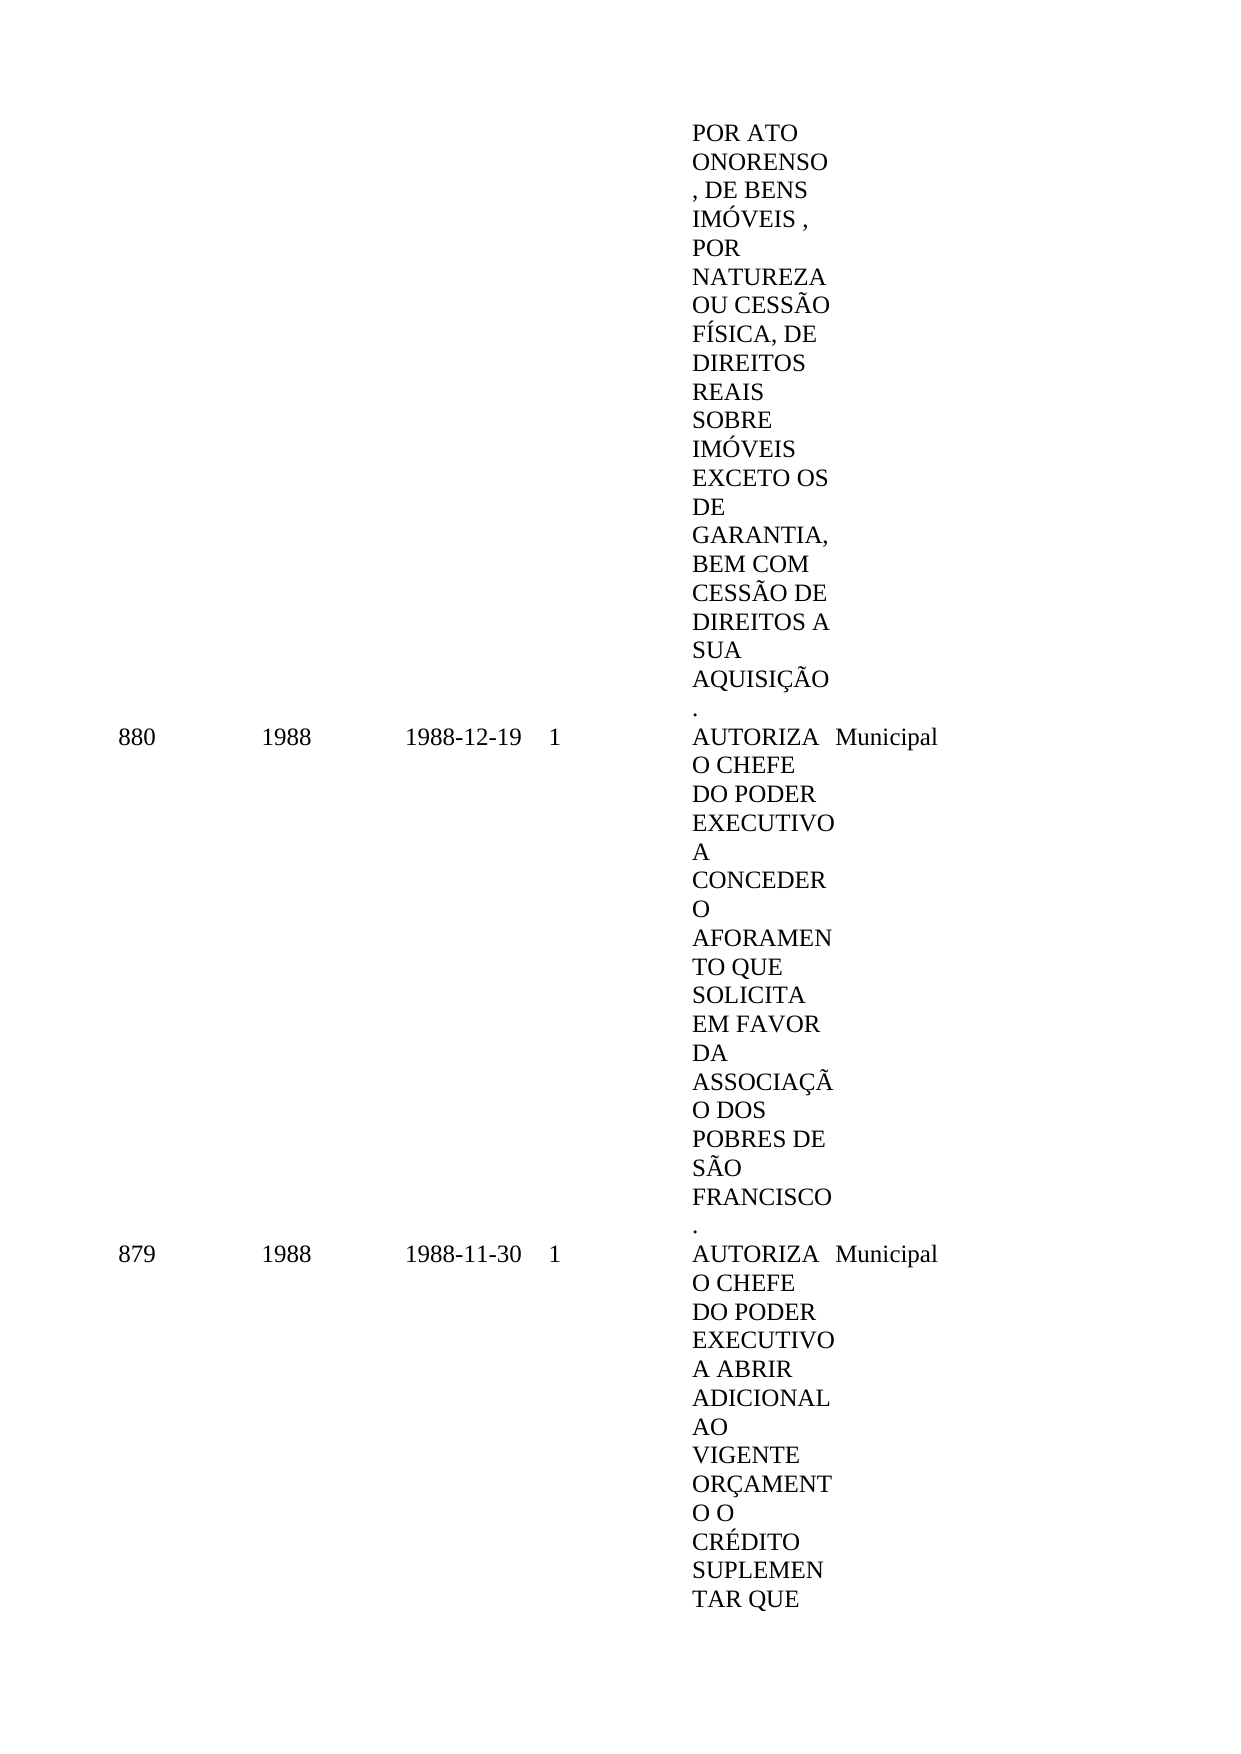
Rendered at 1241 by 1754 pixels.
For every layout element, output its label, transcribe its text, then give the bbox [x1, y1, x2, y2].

table_cell [979, 1239, 1122, 1613]
table_cell 1988 [261, 722, 405, 1239]
table_cell 1988-12-19 [405, 722, 548, 1239]
table_cell AUTORIZA O CHEFE DO PODER EXECUTIVO A ABRIR ADICIONAL AO VIGENTE ORÇAMENTO O CRÉDITO SUPLEMENTAR QUE [692, 1239, 835, 1613]
table_cell AUTORIZA O CHEFE DO PODER EXECUTIVO A CONCEDER O AFORAMENTO QUE SOLICITA EM FAVOR DA ASSOCIAÇÃO DOS POBRES DE SÃO FRANCISCO. [692, 722, 835, 1239]
table_cell [405, 118, 548, 722]
table_cell [979, 722, 1122, 1239]
table_cell 1988 [261, 1239, 405, 1613]
table_cell Municipal [835, 722, 979, 1239]
table_cell Municipal [835, 1239, 979, 1613]
table_cell 879 [118, 1239, 261, 1613]
table_cell [548, 118, 692, 722]
table_cell 880 [118, 722, 261, 1239]
table_cell [979, 118, 1122, 722]
table_cell POR ATO ONORENSO , DE BENS IMÓVEIS , POR NATUREZA OU CESSÃO FÍSICA, DE DIREITOS REAIS SOBRE IMÓVEIS EXCETO OS DE GARANTIA, BEM COM CESSÃO DE DIREITOS A SUA AQUISIÇÃO. [692, 118, 835, 722]
table_cell [118, 118, 261, 722]
table_cell [835, 118, 979, 722]
table_cell 1988-11-30 [405, 1239, 548, 1613]
table_cell 1 [548, 1239, 692, 1613]
table_cell [261, 118, 405, 722]
table_cell 1 [548, 722, 692, 1239]
